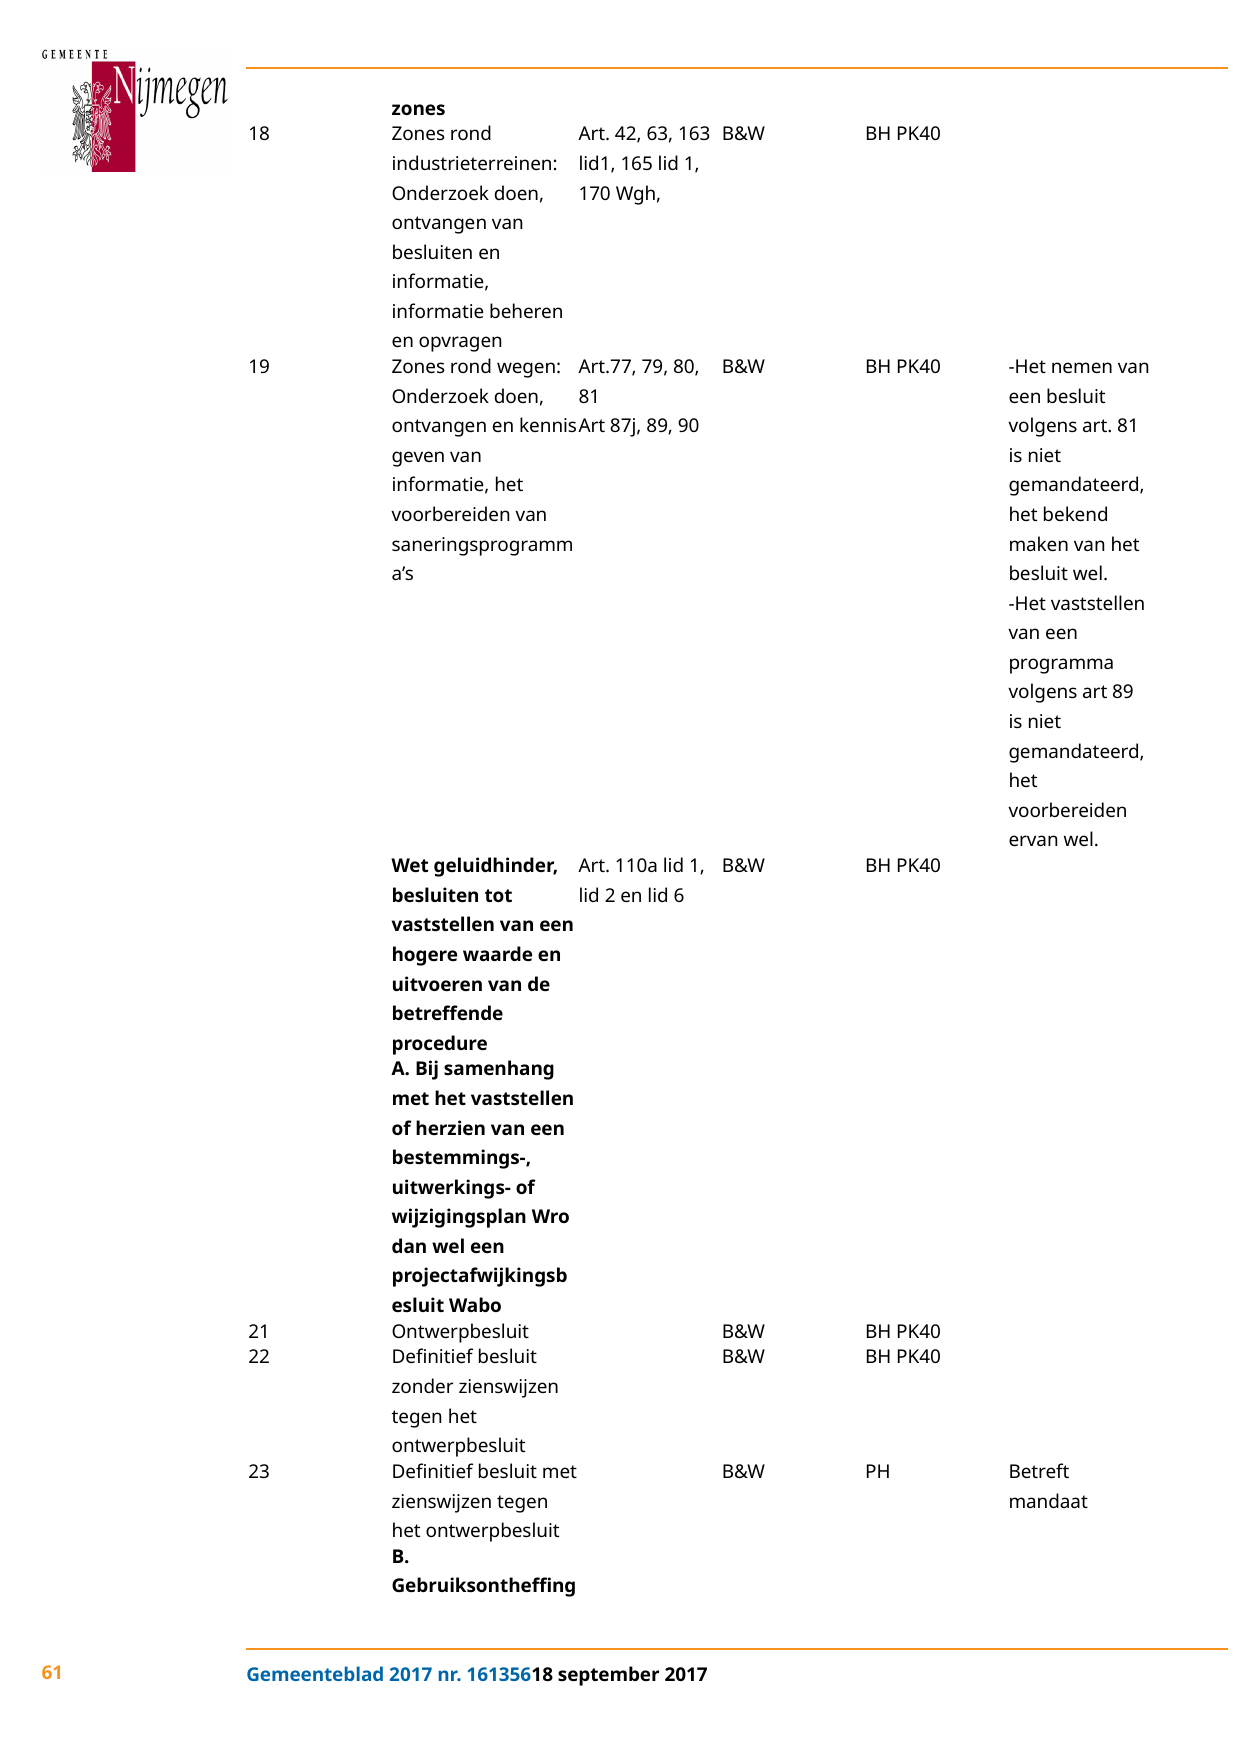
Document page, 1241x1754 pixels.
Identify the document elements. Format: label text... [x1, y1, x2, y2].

table_cell Definitief besluit met zienswijzen tegen het ontwerpbesluit [391, 1458, 578, 1543]
table_cell [578, 95, 722, 121]
table_cell 18 [248, 121, 391, 353]
table_cell Art. 42, 63, 163 lid1, 165 lid 1, 170 Wgh, [578, 121, 722, 353]
table_cell [1008, 853, 1152, 1056]
table_cell Zones rond wegen: Onderzoek doen, ontvangen en kennis geven van informatie, het voorbereiden van saneringsprogramma’s [391, 353, 578, 852]
table_cell [578, 1344, 722, 1458]
table_cell [722, 1056, 865, 1318]
table_cell [578, 1543, 722, 1598]
table_cell 21 [248, 1318, 391, 1344]
table_cell zones [391, 95, 578, 121]
table_cell B&W [722, 1318, 865, 1344]
table_cell 23 [248, 1458, 391, 1543]
table_cell Betreft mandaat [1008, 1458, 1152, 1543]
table_cell PH [865, 1458, 1008, 1543]
table_cell 22 [248, 1344, 391, 1458]
table_cell B&W [722, 853, 865, 1056]
table_cell A. Bij samenhang met het vaststellen of herzien van een bestemmings-, uitwerkings- of wijzigingsplan Wro dan wel een projectafwijkingsbesluit Wabo [391, 1056, 578, 1318]
table_cell [722, 95, 865, 121]
table_cell -Het nemen van een besluit volgens art. 81 is niet gemandateerd, het bekend maken van het besluit wel. -Het vaststellen van een programma volgens art 89 is niet gemandateerd, het voorbereiden ervan wel. [1008, 353, 1152, 852]
table_cell [865, 1543, 1008, 1598]
table_cell 19 [248, 353, 391, 852]
table_cell [578, 1056, 722, 1318]
picture [41, 47, 231, 172]
table_cell [248, 1543, 391, 1598]
table_cell [1008, 1543, 1152, 1598]
table_cell [1008, 121, 1152, 353]
table_cell BH PK40 [865, 853, 1008, 1056]
table_cell [248, 95, 391, 121]
table_cell B&W [722, 1458, 865, 1543]
table_cell [1008, 1056, 1152, 1318]
table_cell BH PK40 [865, 353, 1008, 852]
table_cell Wet geluidhinder, besluiten tot vaststellen van een hogere waarde en uitvoeren van de betreffende procedure [391, 853, 578, 1056]
table_cell B&W [722, 1344, 865, 1458]
table_cell BH PK40 [865, 1344, 1008, 1458]
table_cell B&W [722, 353, 865, 852]
table_cell [865, 95, 1008, 121]
table_cell B. Gebruiksontheffing [391, 1543, 578, 1598]
table_cell BH PK40 [865, 121, 1008, 353]
table_cell [248, 853, 391, 1056]
table_cell [865, 1056, 1008, 1318]
table_cell Zones rond industrieterreinen: Onderzoek doen, ontvangen van besluiten en informatie, informatie beheren en opvragen [391, 121, 578, 353]
table_cell B&W [722, 121, 865, 353]
table_cell Definitief besluit zonder zienswijzen tegen het ontwerpbesluit [391, 1344, 578, 1458]
table_cell BH PK40 [865, 1318, 1008, 1344]
table_cell Art.77, 79, 80, 81 Art 87j, 89, 90 [578, 353, 722, 852]
table_cell [1008, 95, 1152, 121]
table_cell [578, 1318, 722, 1344]
table_cell [722, 1543, 865, 1598]
table_cell Ontwerpbesluit [391, 1318, 578, 1344]
table_cell [1008, 1318, 1152, 1344]
table_cell [248, 1056, 391, 1318]
table_cell [578, 1458, 722, 1543]
table_cell [1008, 1344, 1152, 1458]
table_cell Art. 110a lid 1, lid 2 en lid 6 [578, 853, 722, 1056]
